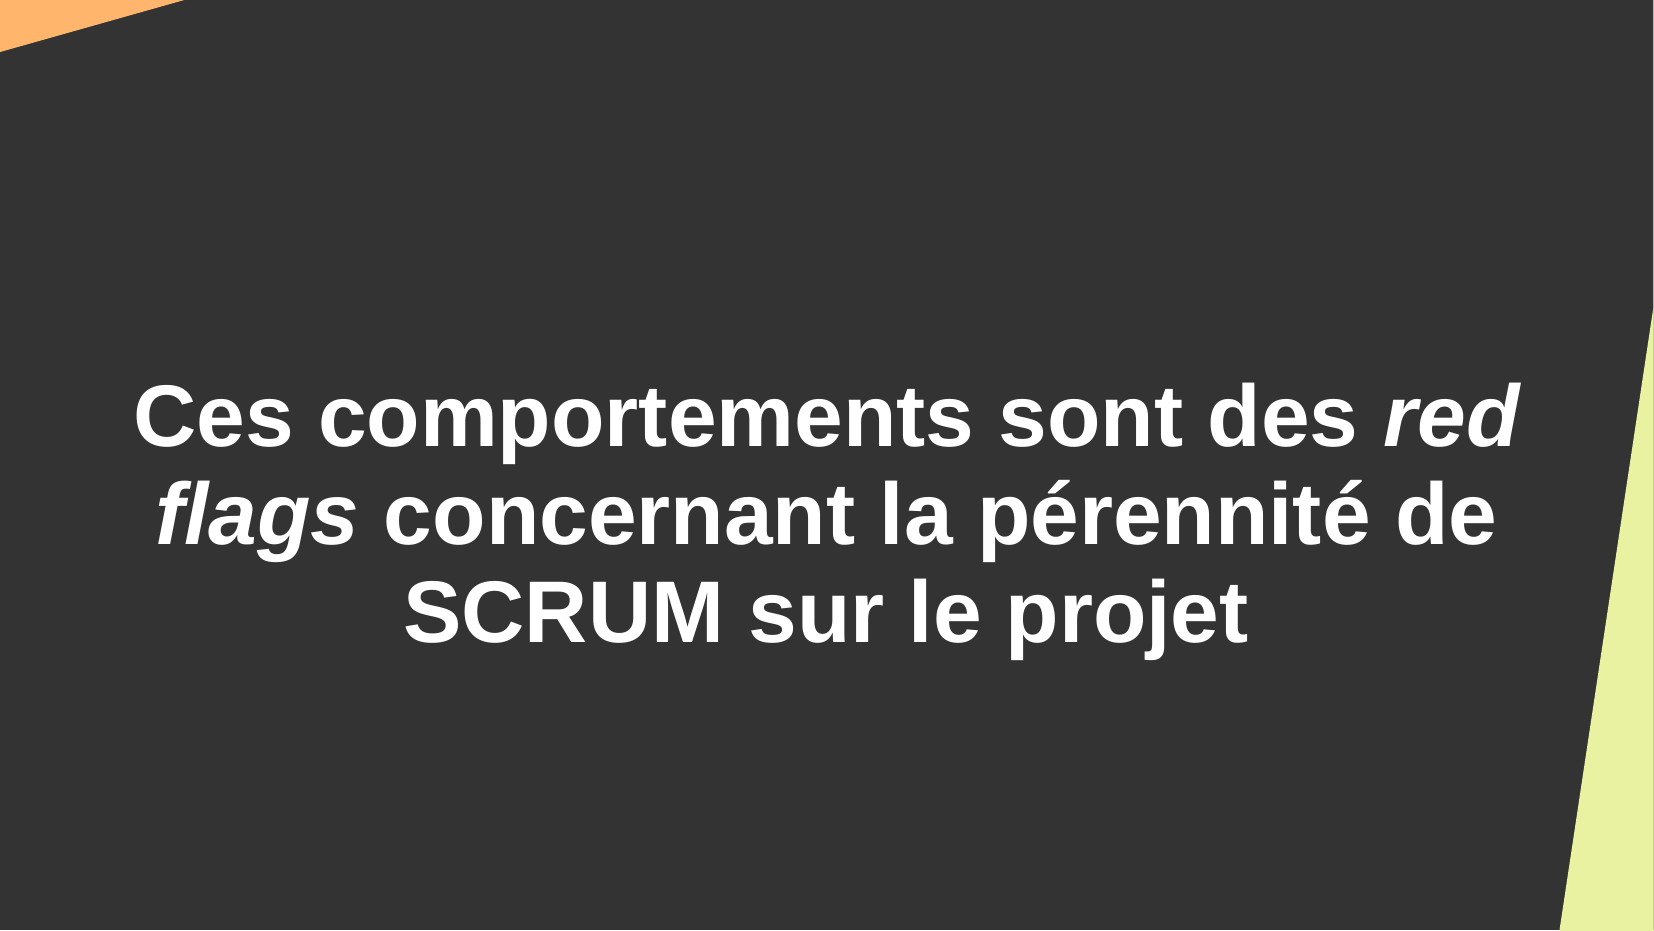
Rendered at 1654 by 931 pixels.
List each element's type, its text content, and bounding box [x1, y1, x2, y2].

text_box [1559, 303, 1654, 931]
title Ces comportements sont des red flags concernant la pérennité de SCRUM sur le projet [31, 367, 1622, 661]
text_box [0, 0, 185, 53]
